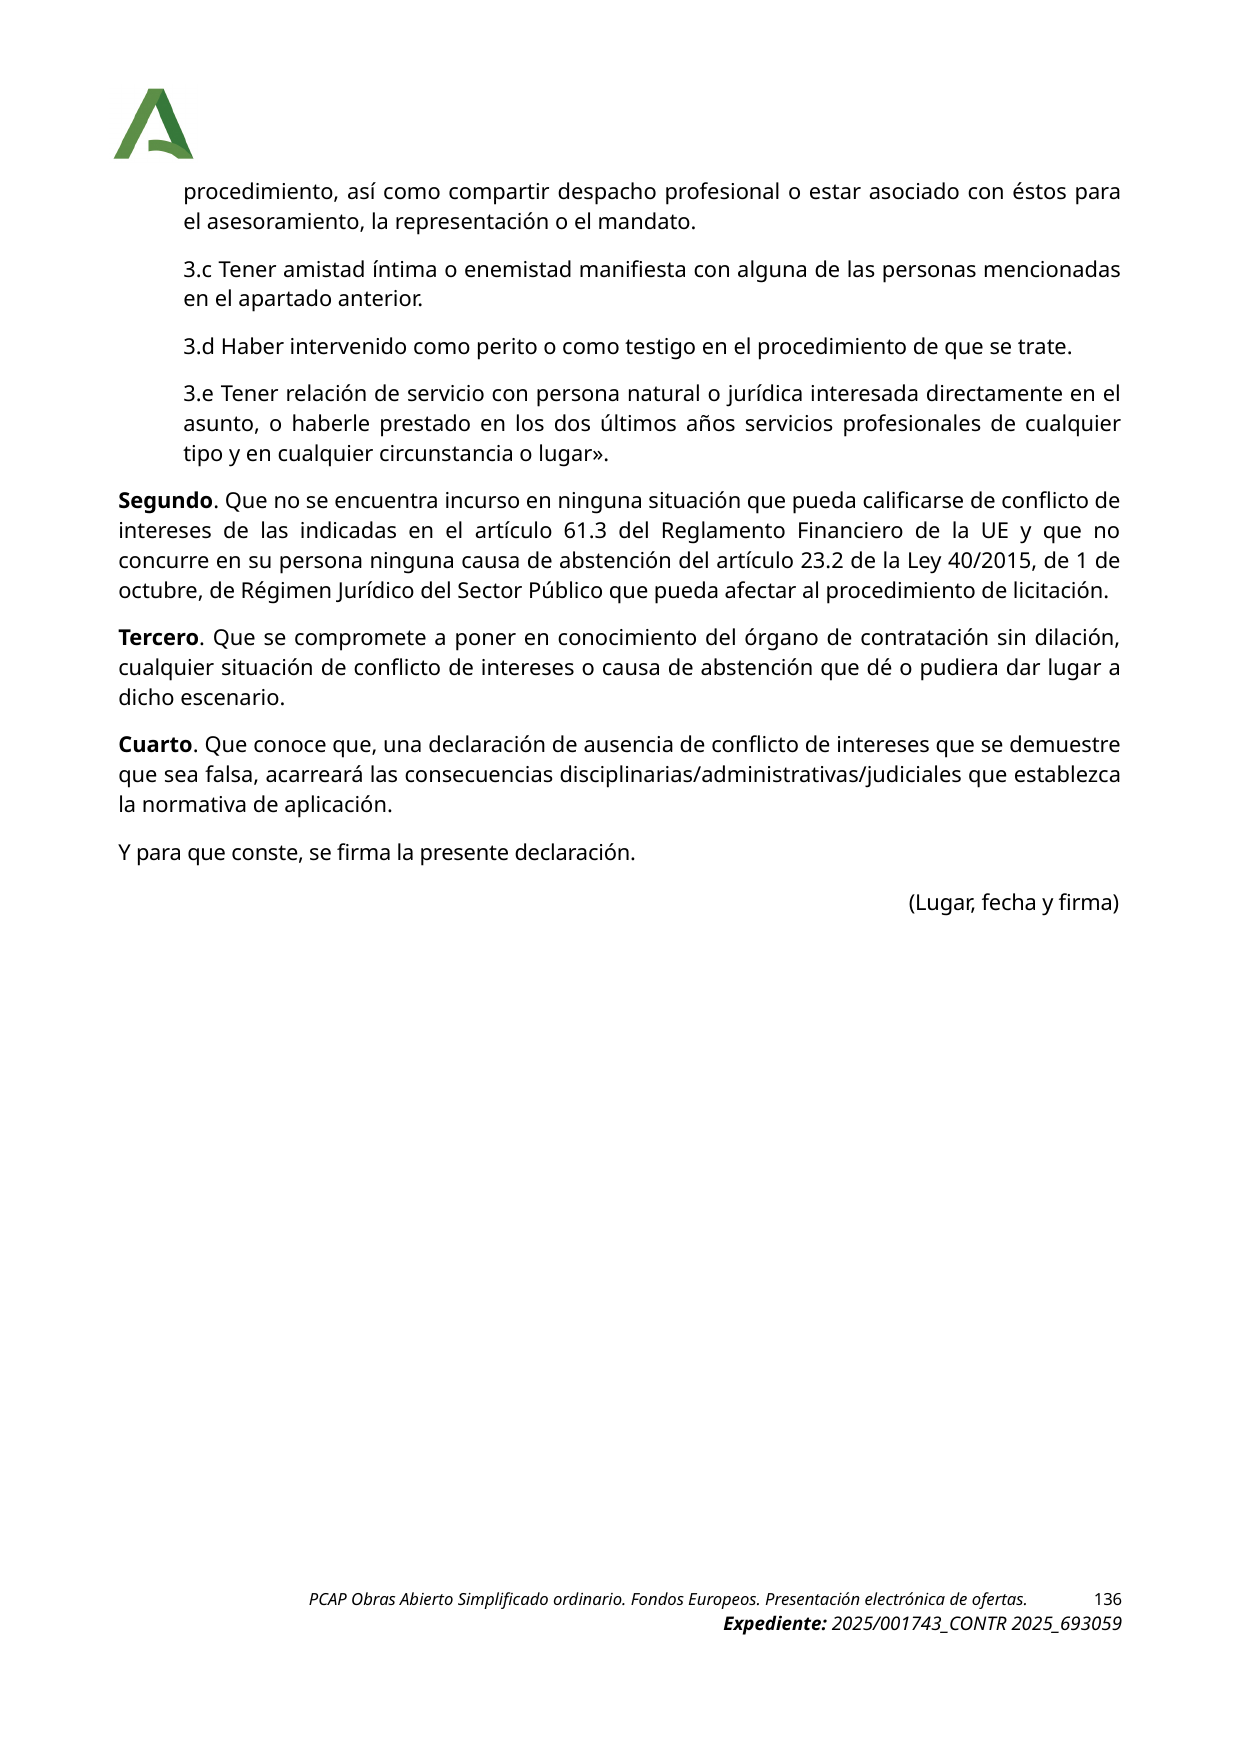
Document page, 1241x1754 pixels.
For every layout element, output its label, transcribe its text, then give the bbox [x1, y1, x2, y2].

text 3.e Tener relación de servicio con persona natural o jurídica interesada directamente en el asunto, o haberle prestado en los dos últimos años servicios profesionales de cualquier tipo y en cualquier circunstancia o lugar». [183, 378, 1122, 468]
text procedimiento, así como compartir despacho profesional o estar asociado con éstos para el asesoramiento, la representación o el mandato. [183, 176, 1122, 236]
text (Lugar, fecha y firma) [118, 884, 1122, 920]
text Cuarto. Que conoce que, una declaración de ausencia de conflicto de intereses que se demuestre que sea falsa, acarreará las consecuencias disciplinarias/administrativas/judiciales que establezca la normativa de aplicación. [118, 729, 1122, 819]
text 3.d Haber intervenido como perito o como testigo en el procedimiento de que se trate. [183, 331, 1122, 361]
picture [109, 84, 198, 163]
text Tercero. Que se compromete a poner en conocimiento del órgano de contratación sin dilación, cualquier situación de conflicto de intereses o causa de abstención que dé o pudiera dar lugar a dicho escenario. [118, 622, 1122, 712]
text Segundo. Que no se encuentra incurso en ninguna situación que pueda calificarse de conflicto de intereses de las indicadas en el artículo 61.3 del Reglamento Financiero de la UE y que no concurre en su persona ninguna causa de abstención del artículo 23.2 de la Ley 40/2015, de 1 de octubre, de Régimen Jurídico del Sector Público que pueda afectar al procedimiento de licitación. [118, 486, 1122, 605]
text 3.c Tener amistad íntima o enemistad manifiesta con alguna de las personas mencionadas en el apartado anterior. [183, 254, 1122, 313]
text Y para que conste, se firma la presente declaración. [118, 837, 1122, 866]
